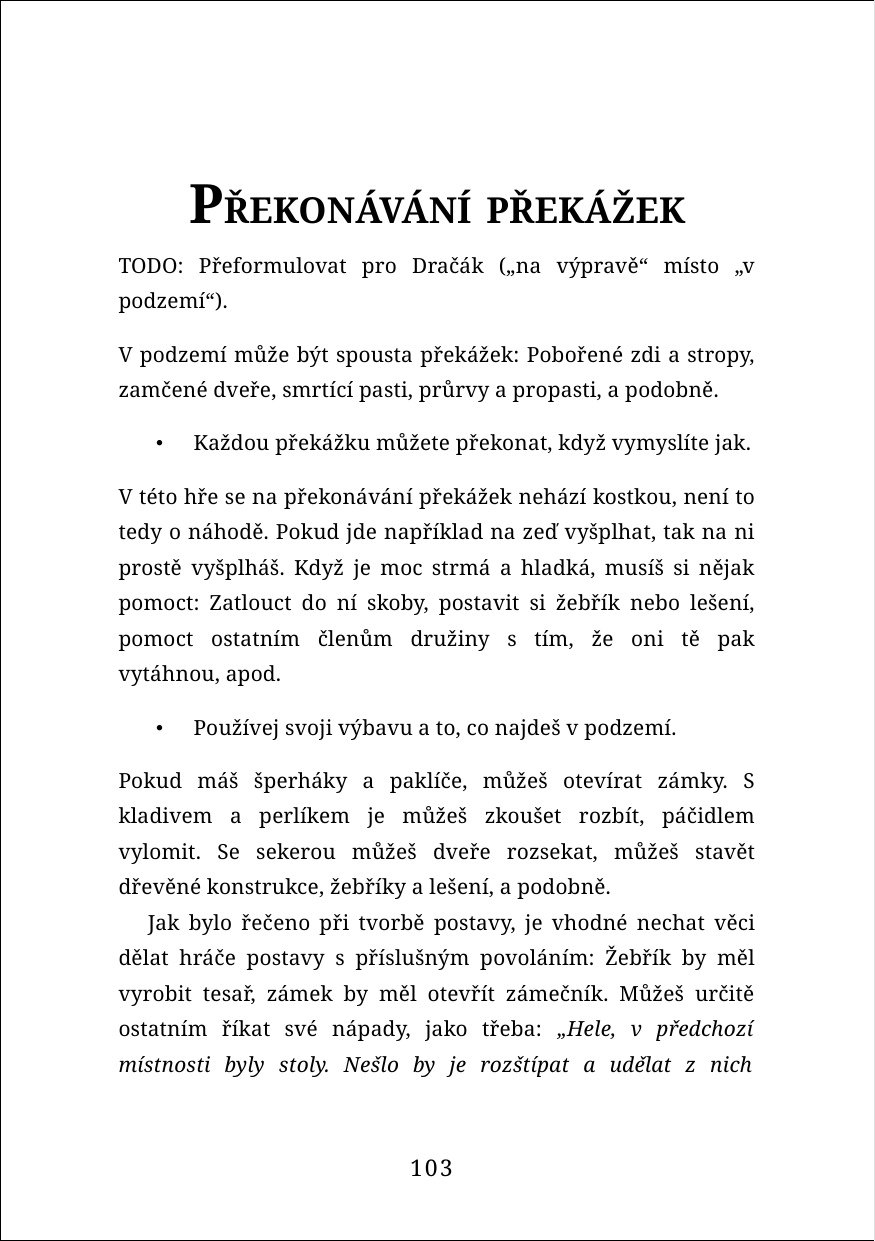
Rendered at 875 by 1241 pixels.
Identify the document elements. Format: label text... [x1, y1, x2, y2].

text Pokud máš šperháky a paklíče, můžeš otevírat zámky. S kladivem a perlíkem je můžeš zkoušet rozbít, páčidlem vylomit. Se sekerou můžeš dveře rozsekat, můžeš stavět dřevěné konstrukce, žebříky a lešení, a podobně. Jak bylo řečeno při tvorbě postavy, je vhodné nechat věci dělat hráče postavy s příslušným povoláním: Žebřík by měl vyrobit tesař, zámek by měl otevřít zámečník. Můžeš určitě ostatním říkat své nápady, jako třeba: „Hele, v předchozí místnosti byly stoly. Nešlo by je rozštípat a udělat z nich [118, 766, 756, 1078]
list Každou překážku můžete překonat, když vymyslíte jak. [156, 428, 756, 457]
list Používej svoji výbavu a to, co najdeš v podzemí. [156, 713, 756, 741]
text V této hře se na překonávání překážek nehází kostkou, není to tedy o náhodě. Pokud jde například na zeď vyšplhat, tak na ni prostě vyšplháš. Když je moc strmá a hladká, musíš si nějak pomoct: Zatlouct do ní skoby, postavit si žebřík nebo lešení, pomoct ostatním členům družiny s tím, že oni tě pak vytáhnou, apod. [118, 482, 756, 688]
text V podzemí může být spousta překážek: Pobořené zdi a stropy, zamčené dveře, smrtící pasti, průrvy a propasti, a podobně. [118, 340, 756, 404]
text TODO: Přeformulovat pro Dračák („na výpravě“ místo „v podzemí“). [118, 251, 756, 315]
subtitle Překonávání překážek [118, 166, 756, 239]
